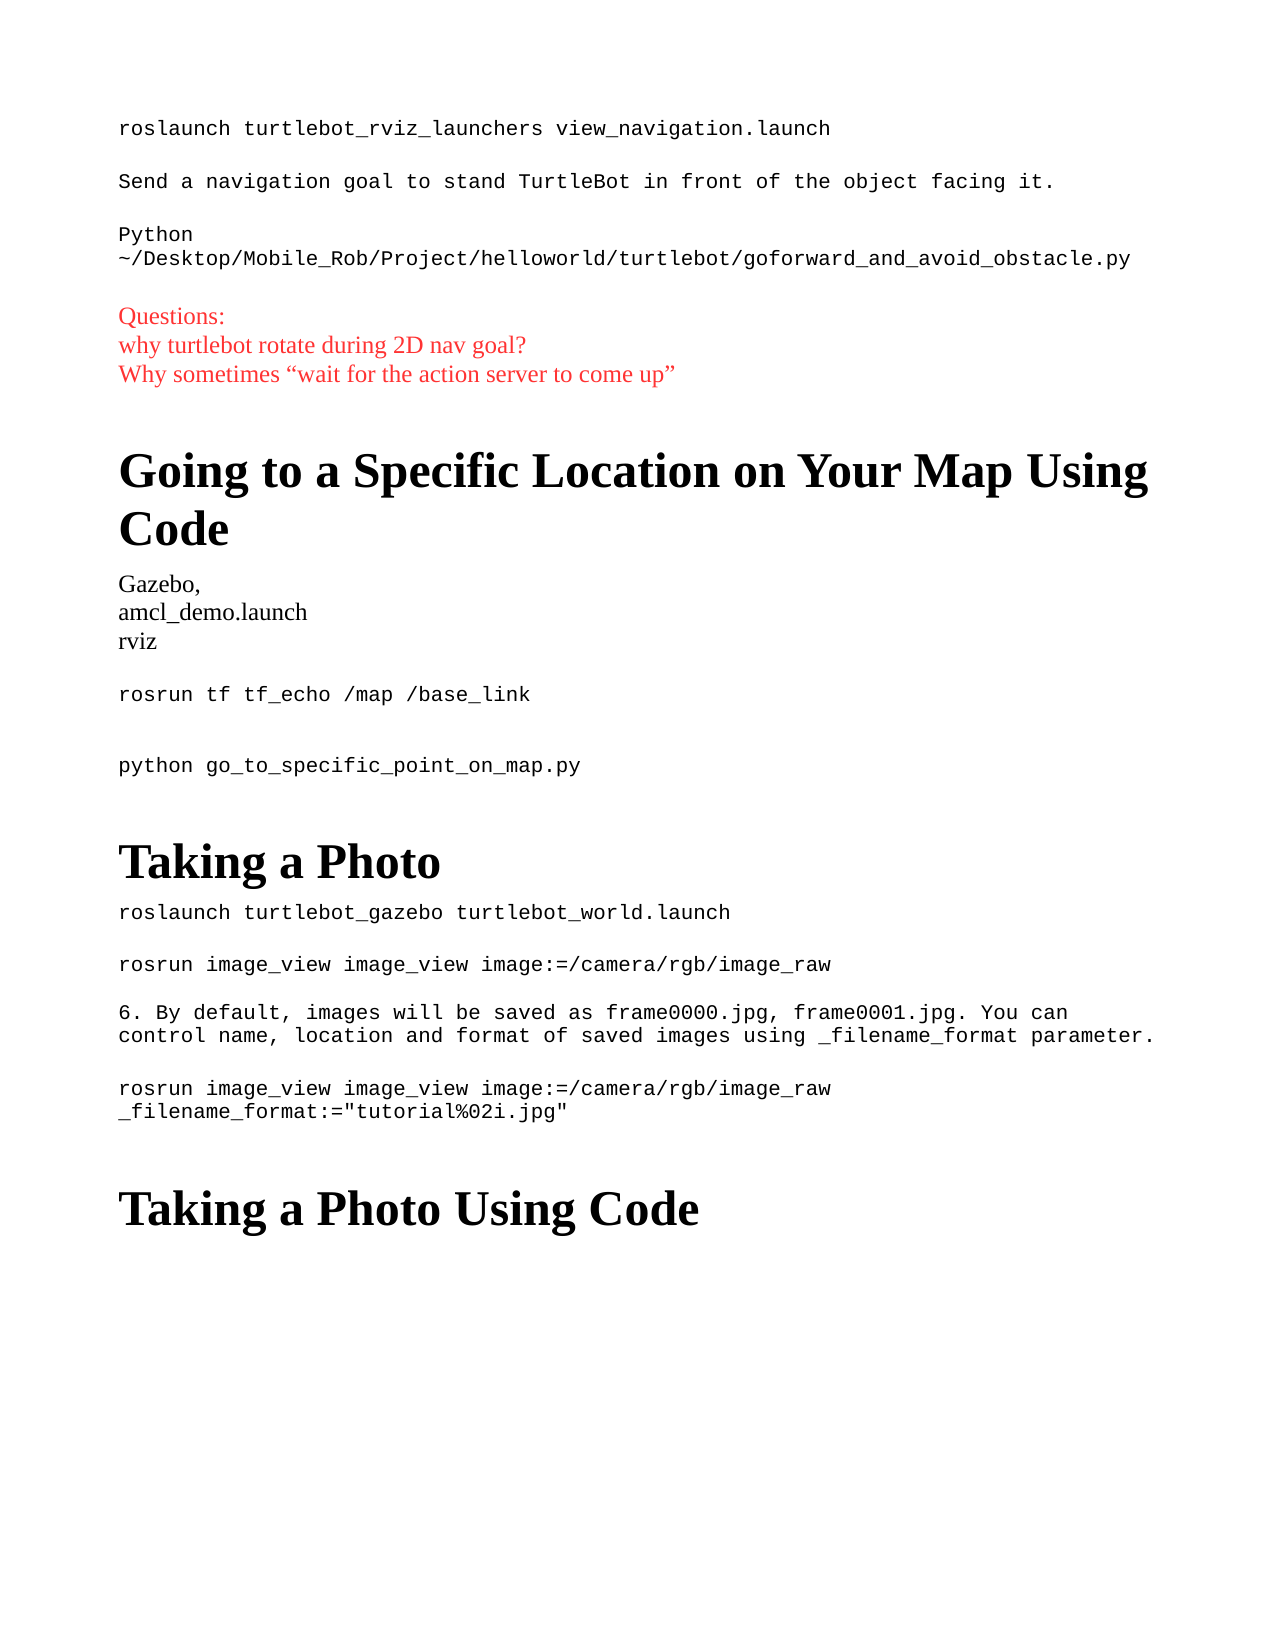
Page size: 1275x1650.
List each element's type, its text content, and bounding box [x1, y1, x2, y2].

text rviz [118, 626, 1157, 655]
text roslaunch turtlebot_gazebo turtlebot_world.launch [118, 902, 1157, 926]
text roslaunch turtlebot_rviz_launchers view_navigation.launch [118, 118, 1157, 142]
text rosrun tf tf_echo /map /base_link [118, 684, 1157, 707]
text Gazebo, [118, 569, 1157, 597]
text why turtlebot rotate during 2D nav goal? [118, 330, 1157, 359]
text Python ~/Desktop/Mobile_Rob/Project/helloworld/turtlebot/goforward_and_avoid_obstacle.py [118, 224, 1157, 272]
text rosrun image_view image_view image:=/camera/rgb/image_raw _filename_format:="tutorial%02i.jpg" [118, 1078, 1157, 1125]
text Send a navigation goal to stand TurtleBot in front of the object facing it. [118, 171, 1157, 195]
subtitle Going to a Specific Location on Your Map Using Code [118, 441, 1157, 556]
text amcl_demo.launch [118, 597, 1157, 626]
subtitle Taking a Photo [118, 832, 1157, 889]
text Why sometimes “wait for the action server to come up” [118, 359, 1157, 387]
text rosrun image_view image_view image:=/camera/rgb/image_raw [118, 954, 1157, 978]
text 6. By default, images will be saved as frame0000.jpg, frame0001.jpg. You can control name, location and format of saved images using _filename_format parameter. [118, 1002, 1157, 1049]
subtitle Taking a Photo Using Code [118, 1179, 1157, 1236]
text Questions: [118, 301, 1157, 330]
text python go_to_specific_point_on_map.py [118, 754, 1157, 778]
